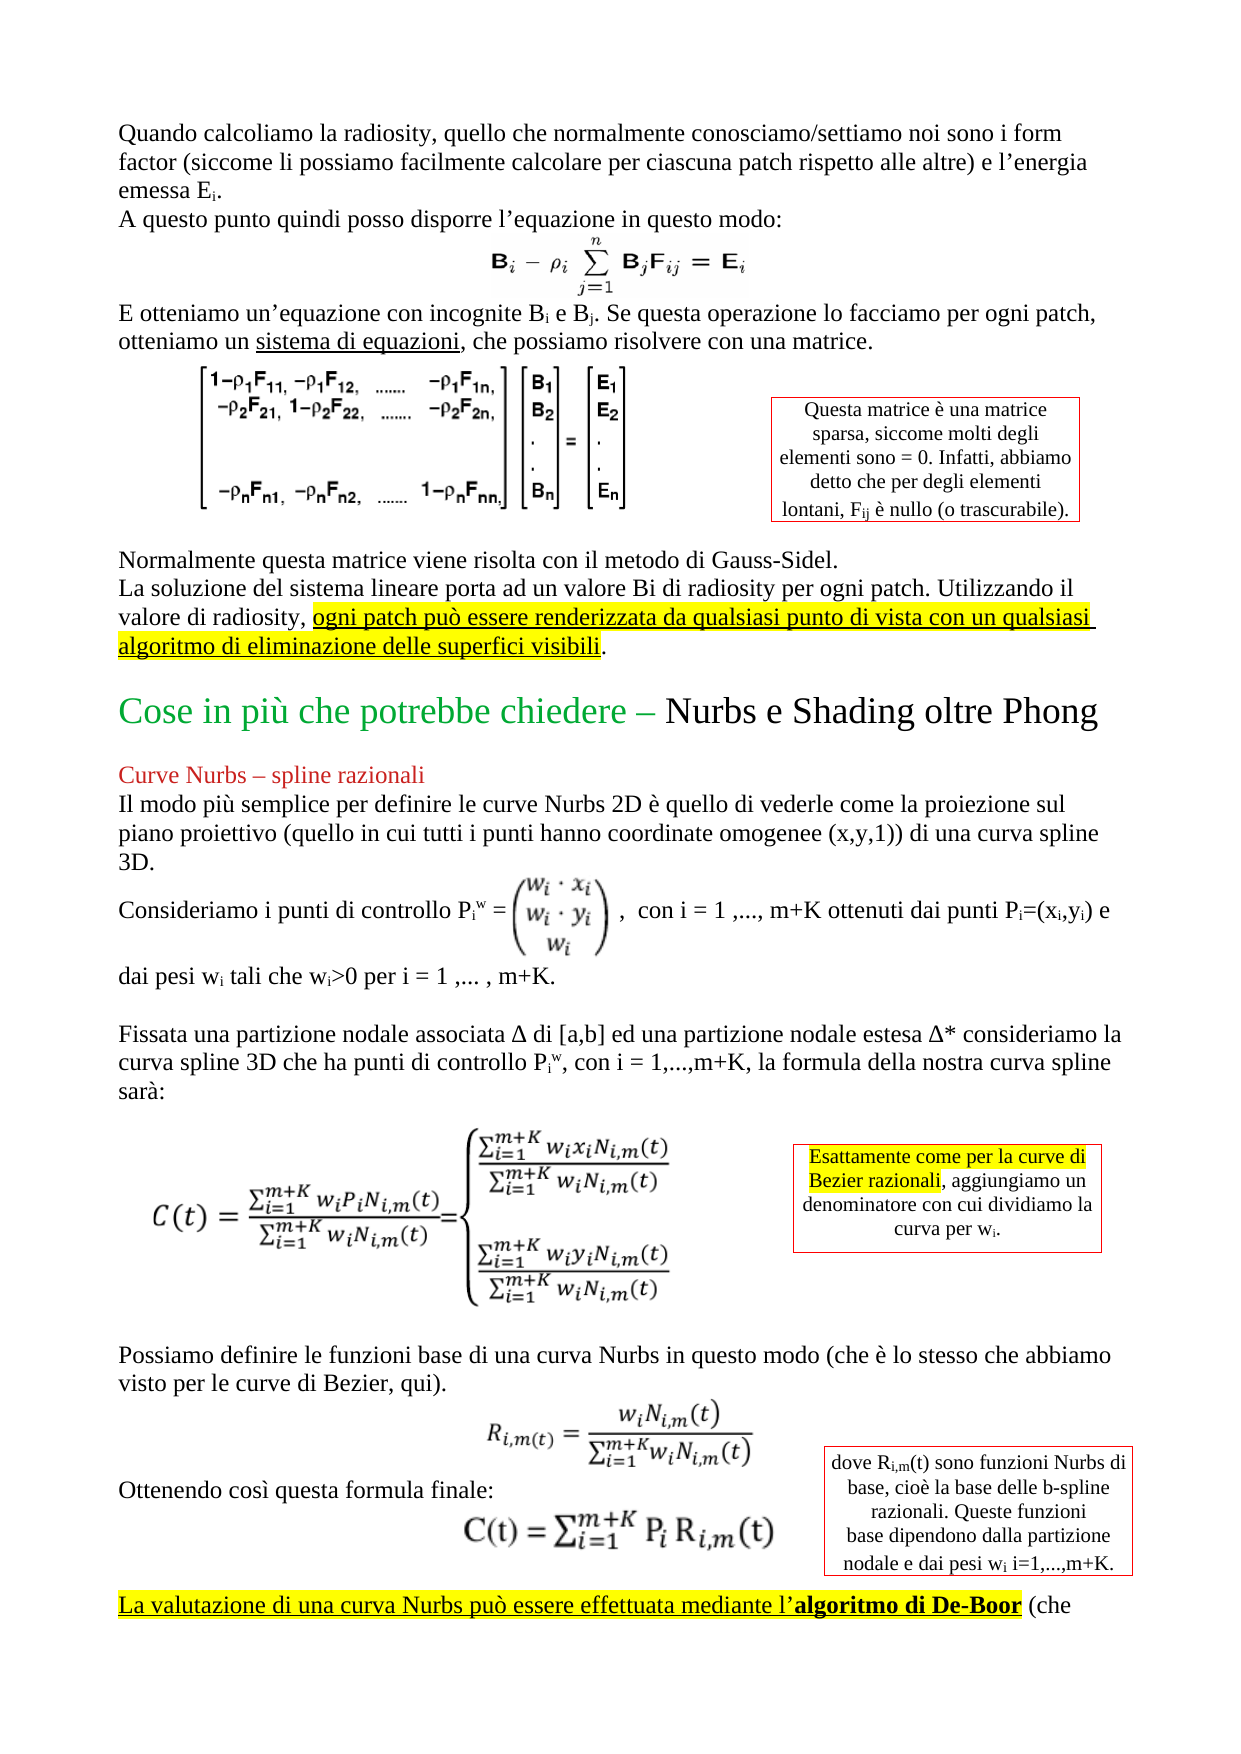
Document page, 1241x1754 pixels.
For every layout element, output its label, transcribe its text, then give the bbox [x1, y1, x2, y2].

text Cose in più che potrebbe chiedere – Nurbs e Shading oltre Phong [118, 688, 1122, 732]
text Il modo più semplice per definire le curve Nurbs 2D è quello di vederle come la proiezione sul piano proiettivo (quello in cui tutti i punti hanno coordinate omogenee (x,y,1)) di una curva spline 3D. [118, 789, 1122, 875]
text Ottenendo così questa formula finale: [118, 1475, 1122, 1503]
text La soluzione del sistema lineare porta ad un valore Bi di radiosity per ogni patch. Utilizzando il valore di radiosity, ogni patch può essere renderizzata da qualsiasi punto di vista con un qualsiasi algoritmo di eliminazione delle superfici visibili. [118, 573, 1122, 660]
text La valutazione di una curva Nurbs può essere effettuata mediante l’algoritmo di De-Boor (che [118, 1590, 1122, 1619]
picture [512, 875, 613, 962]
text Normalmente questa matrice viene risolta con il metodo di Gauss-Sidel. [118, 545, 1122, 573]
text Quando calcoliamo la radiosity, quello che normalmente conosciamo/settiamo noi sono i form factor (siccome li possiamo facilmente calcolare per ciascuna patch rispetto alle altre) e l’energia emessa Ei. [118, 118, 1122, 204]
text Consideriamo i punti di controllo Piw = , con i = 1 ,..., m+K ottenuti dai punti Pi=(xi,yi) e dai pesi wi tali che wi>0 per i = 1 ,... , m+K. [118, 875, 1122, 990]
picture [460, 1503, 781, 1562]
picture [491, 233, 749, 298]
picture [483, 1397, 757, 1475]
text Fissata una partizione nodale associata ∆ di [a,b] ed una partizione nodale estesa ∆* consideriamo la curva spline 3D che ha punti di controllo Piw, con i = 1,...,m+K, la formula della nostra curva spline sarà: [118, 1019, 1122, 1105]
text Possiamo definire le funzioni base di una curva Nurbs in questo modo (che è lo stesso che abbiamo visto per le curve di Bezier, qui). [118, 1340, 1122, 1397]
text Curve Nurbs – spline razionali [118, 760, 1122, 789]
picture [153, 1124, 682, 1311]
text E otteniamo un’equazione con incognite Bi e Bj. Se questa operazione lo facciamo per ogni patch, otteniamo un sistema di equazioni, che possiamo risolvere con una matrice. [118, 298, 1122, 355]
picture [194, 359, 630, 516]
text A questo punto quindi posso disporre l’equazione in questo modo: [118, 204, 1122, 233]
